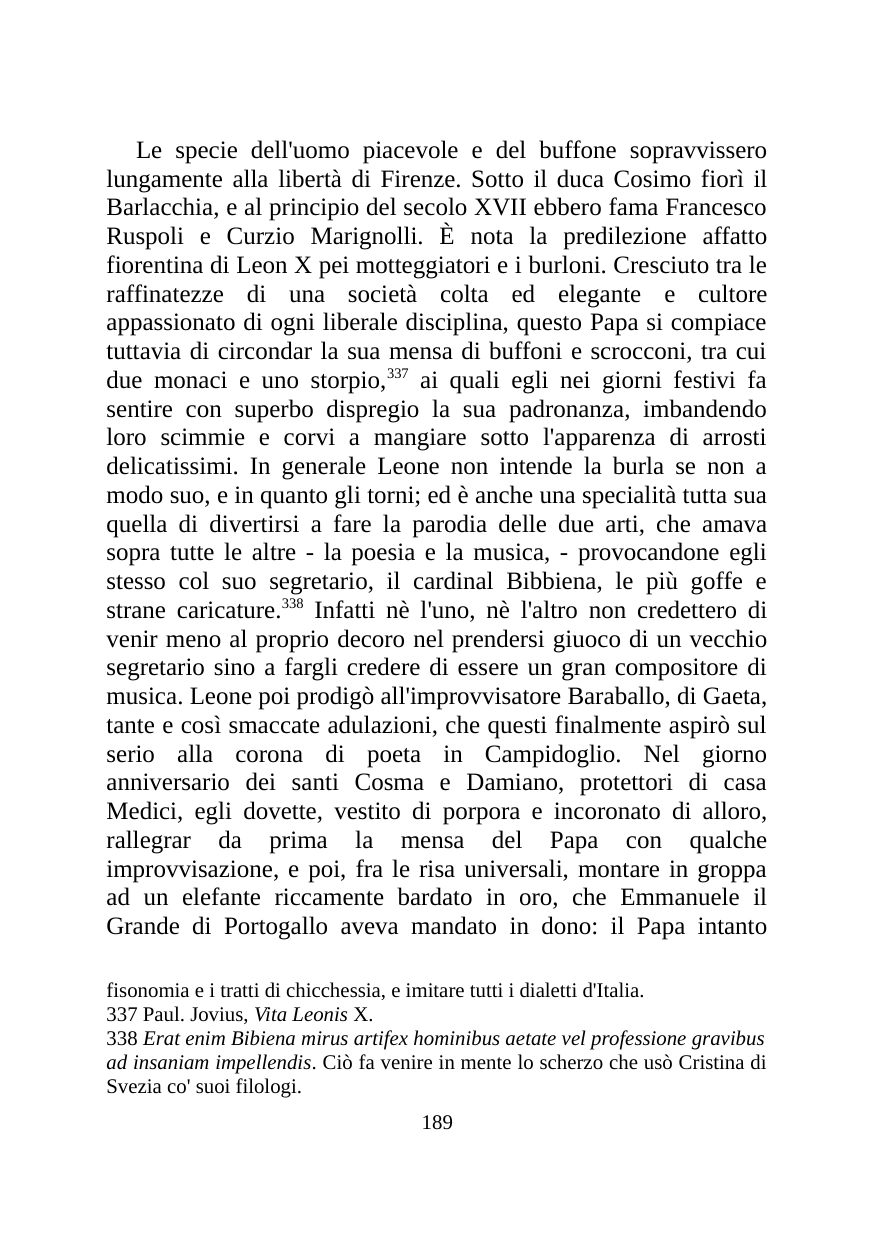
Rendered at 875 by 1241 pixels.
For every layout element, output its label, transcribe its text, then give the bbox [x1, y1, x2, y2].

text Le specie dell'uomo piacevole e del buffone sopravvissero lungamente alla libertà di Firenze. Sotto il duca Cosimo fiorì il Barlacchia, e al principio del secolo XVII ebbero fama Francesco Ruspoli e Curzio Marignolli. È nota la predilezione affatto fiorentina di Leon X pei motteggiatori e i burloni. Cresciuto tra le raffinatezze di una società colta ed elegante e cultore appassionato di ogni liberale disciplina, questo Papa si compiace tuttavia di circondar la sua mensa di buffoni e scrocconi, tra cui due monaci e uno storpio, ai quali egli nei giorni festivi fa sentire con superbo dispregio la sua padronanza, imbandendo loro scimmie e corvi a mangiare sotto l'apparenza di arrosti delicatissimi. In generale Leone non intende la burla se non a modo suo, e in quanto gli torni; ed è anche una specialità tutta sua quella di divertirsi a fare la parodia delle due arti, che amava sopra tutte le altre - la poesia e la musica, - provocandone egli stesso col suo segretario, il cardinal Bibbiena, le più goffe e strane caricature. Infatti nè l'uno, nè l'altro non credettero di venir meno al proprio decoro nel prendersi giuoco di un vecchio segretario sino a fargli credere di essere un gran compositore di musica. Leone poi prodigò all'improvvisatore Baraballo, di Gaeta, tante e così smaccate adulazioni, che questi finalmente aspirò sul serio alla corona di poeta in Campidoglio. Nel giorno anniversario dei santi Cosma e Damiano, protettori di casa Medici, egli dovette, vestito di porpora e incoronato di alloro, rallegrar da prima la mensa del Papa con qualche improvvisazione, e poi, fra le risa universali, montare in groppa ad un elefante riccamente bardato in oro, che Emmanuele il Grande di Portogallo aveva mandato in dono: il Papa intanto [106, 135, 768, 940]
text Erat enim Bibiena mirus artifex hominibus aetate vel professione gravibus ad insaniam impellendis. Ciò fa venire in mente lo scherzo che usò Cristina di Svezia co' suoi filologi. [106, 1026, 768, 1098]
text fisonomia e i tratti di chicchessia, e imitare tutti i dialetti d'Italia. [106, 978, 768, 1002]
text Paul. Jovius, Vita Leonis X. [106, 1002, 768, 1026]
